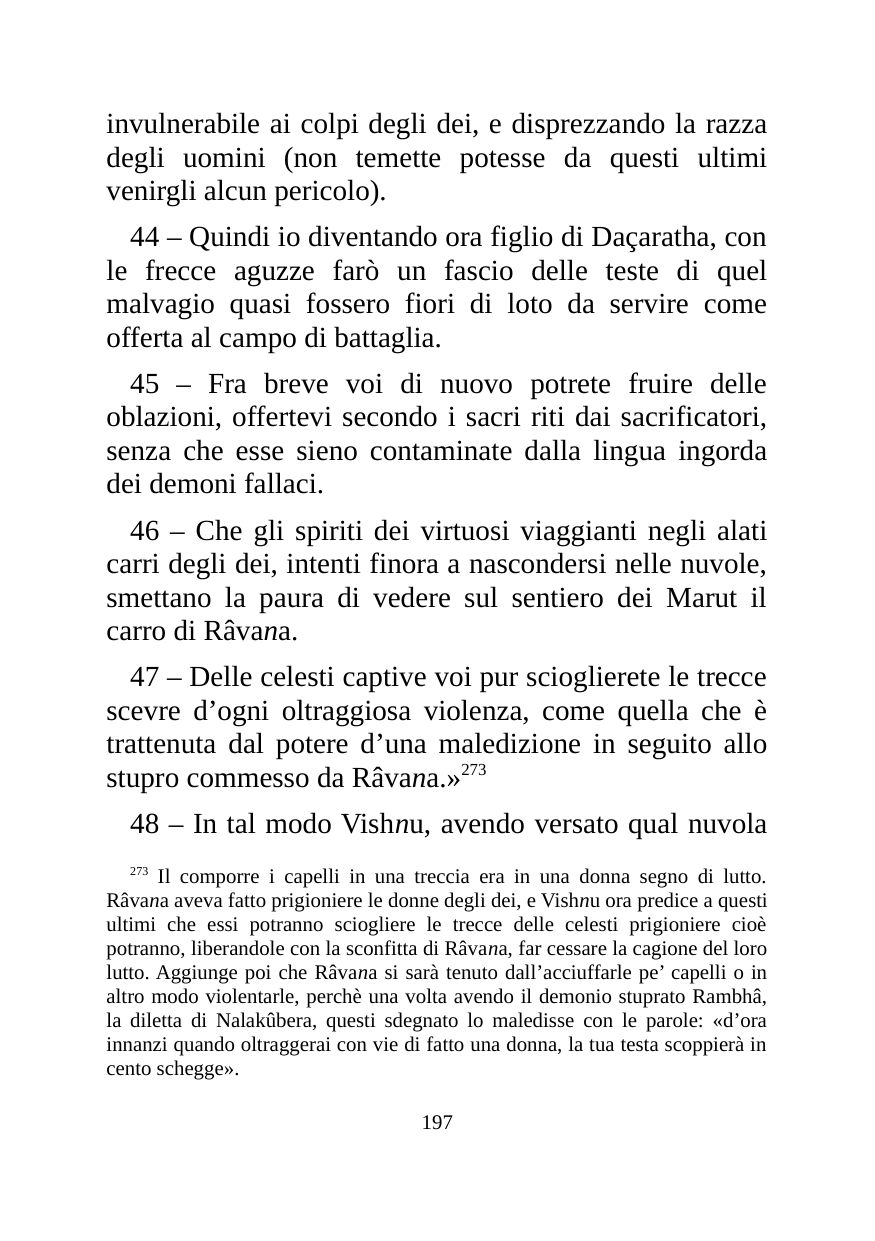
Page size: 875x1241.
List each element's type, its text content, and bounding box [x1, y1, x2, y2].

text 45 – Fra breve voi di nuovo potrete fruire delle oblazioni, offertevi secondo i sacri riti dai sacrificatori, senza che esse sieno contaminate dalla lingua ingorda dei demoni fallaci. [106, 366, 768, 500]
text 48 – In tal modo Vishnu, avendo versato qual nuvola [106, 806, 768, 839]
text invulnerabile ai colpi degli dei, e disprezzando la razza degli uomini (non temette potesse da questi ultimi venirgli alcun pericolo). [106, 106, 768, 207]
text 46 – Che gli spiriti dei virtuosi viaggianti negli alati carri degli dei, intenti finora a nascondersi nelle nuvole, smettano la paura di vedere sul sentiero dei Marut il carro di Râvana. [106, 513, 768, 647]
text 47 – Delle celesti captive voi pur scioglierete le trecce scevre d’ogni oltraggiosa violenza, come quella che è trattenuta dal potere d’una maledizione in seguito allo stupro commesso da Râvana.» [106, 659, 768, 793]
text Il comporre i capelli in una treccia era in una donna segno di lutto. Râvana aveva fatto prigioniere le donne degli dei, e Vishnu ora predice a questi ultimi che essi potranno sciogliere le trecce delle celesti prigioniere cioè potranno, liberandole con la sconfitta di Râvana, far cessare la cagione del loro lutto. Aggiunge poi che Râvana si sarà tenuto dall’acciuffarle pe’ capelli o in altro modo violentarle, perchè una volta avendo il demonio stuprato Rambhâ, la diletta di Nalakûbera, questi sdegnato lo maledisse con le parole: «d’ora innanzi quando oltraggerai con vie di fatto una donna, la tua testa scoppierà in cento schegge». [106, 864, 768, 1080]
text 44 – Quindi io diventando ora figlio di Daçaratha, con le frecce aguzze farò un fascio delle teste di quel malvagio quasi fossero fiori di loto da servire come offerta al campo di battaglia. [106, 219, 768, 353]
